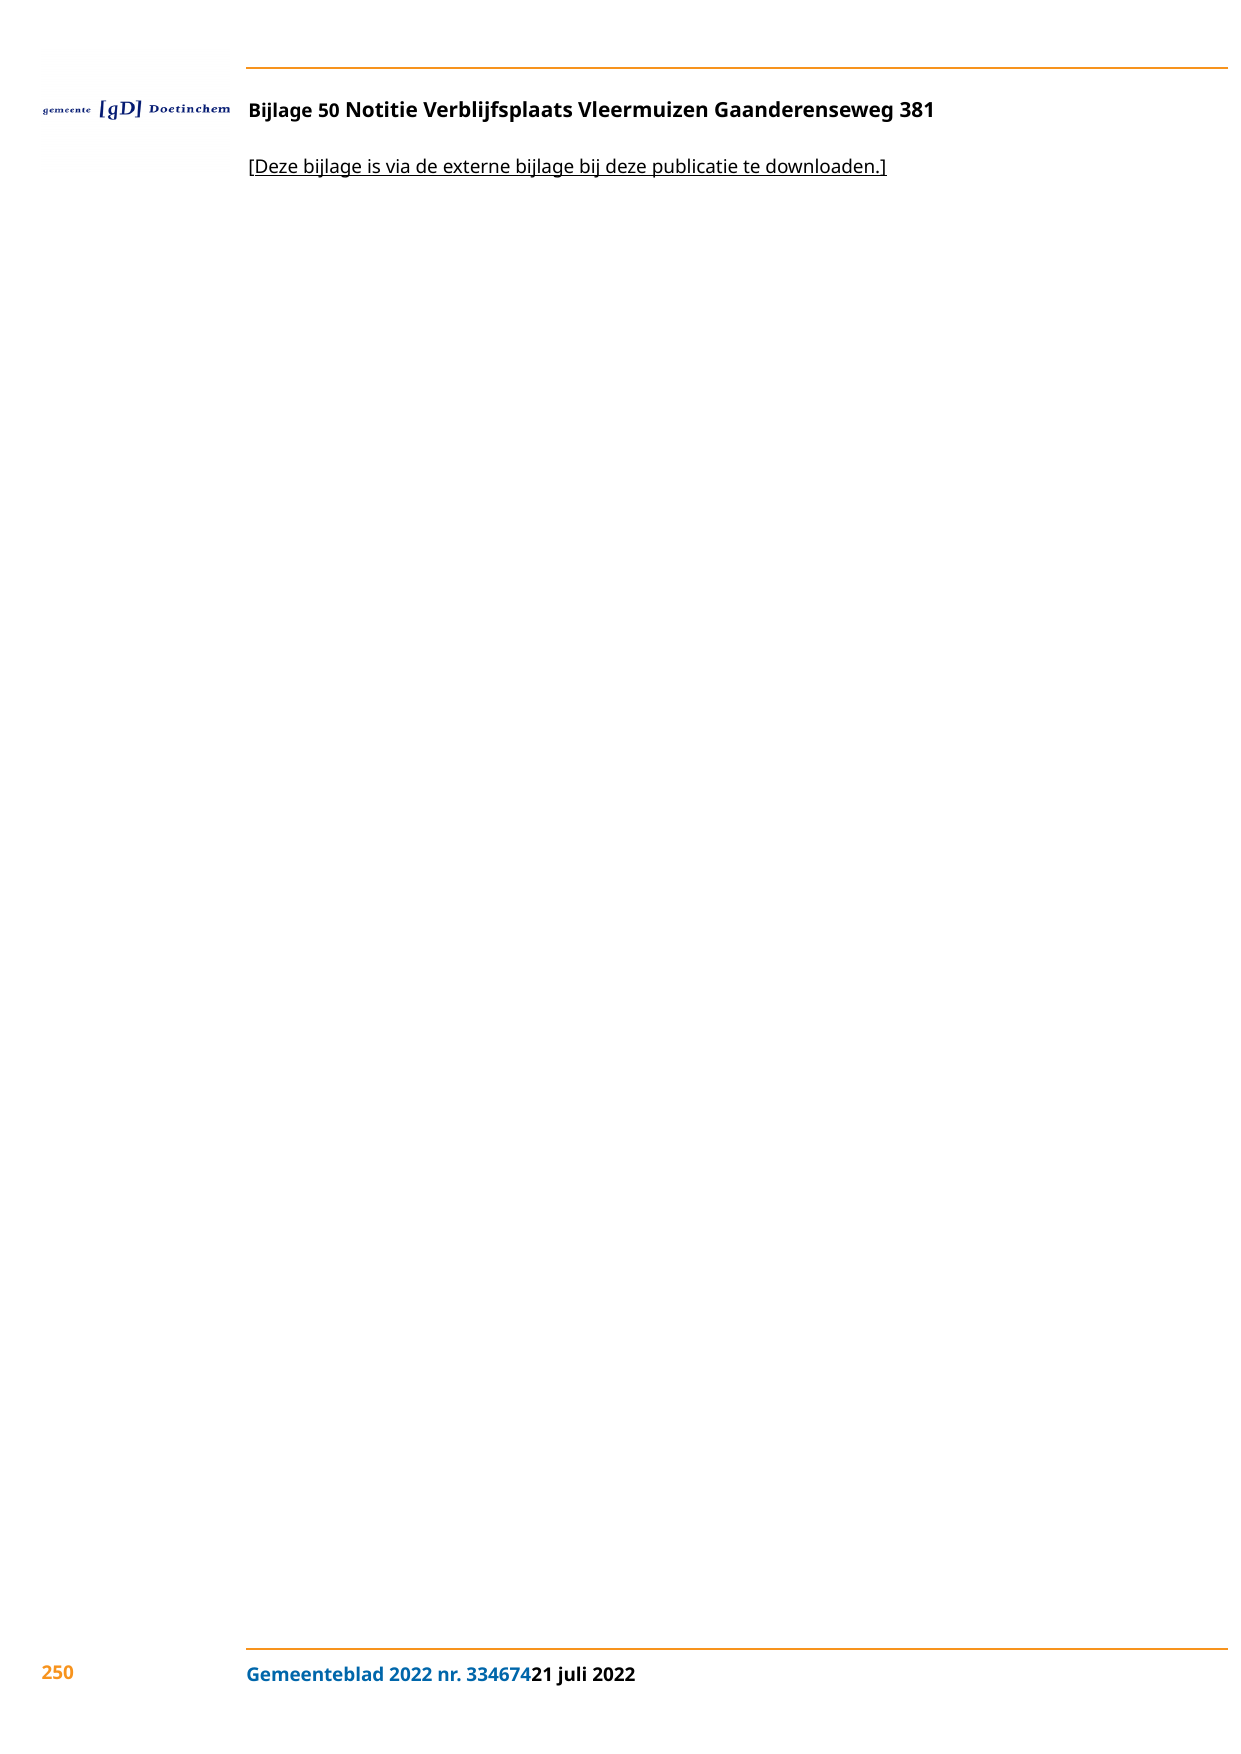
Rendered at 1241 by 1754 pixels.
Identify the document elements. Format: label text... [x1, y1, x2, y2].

picture [41, 47, 231, 172]
text [Deze bijlage is via de externe bijlage bij deze publicatie te downloaden.] [248, 153, 1152, 179]
text Bijlage 50 Notitie Verblijfsplaats Vleermuizen Gaanderenseweg 381 [248, 95, 1152, 123]
